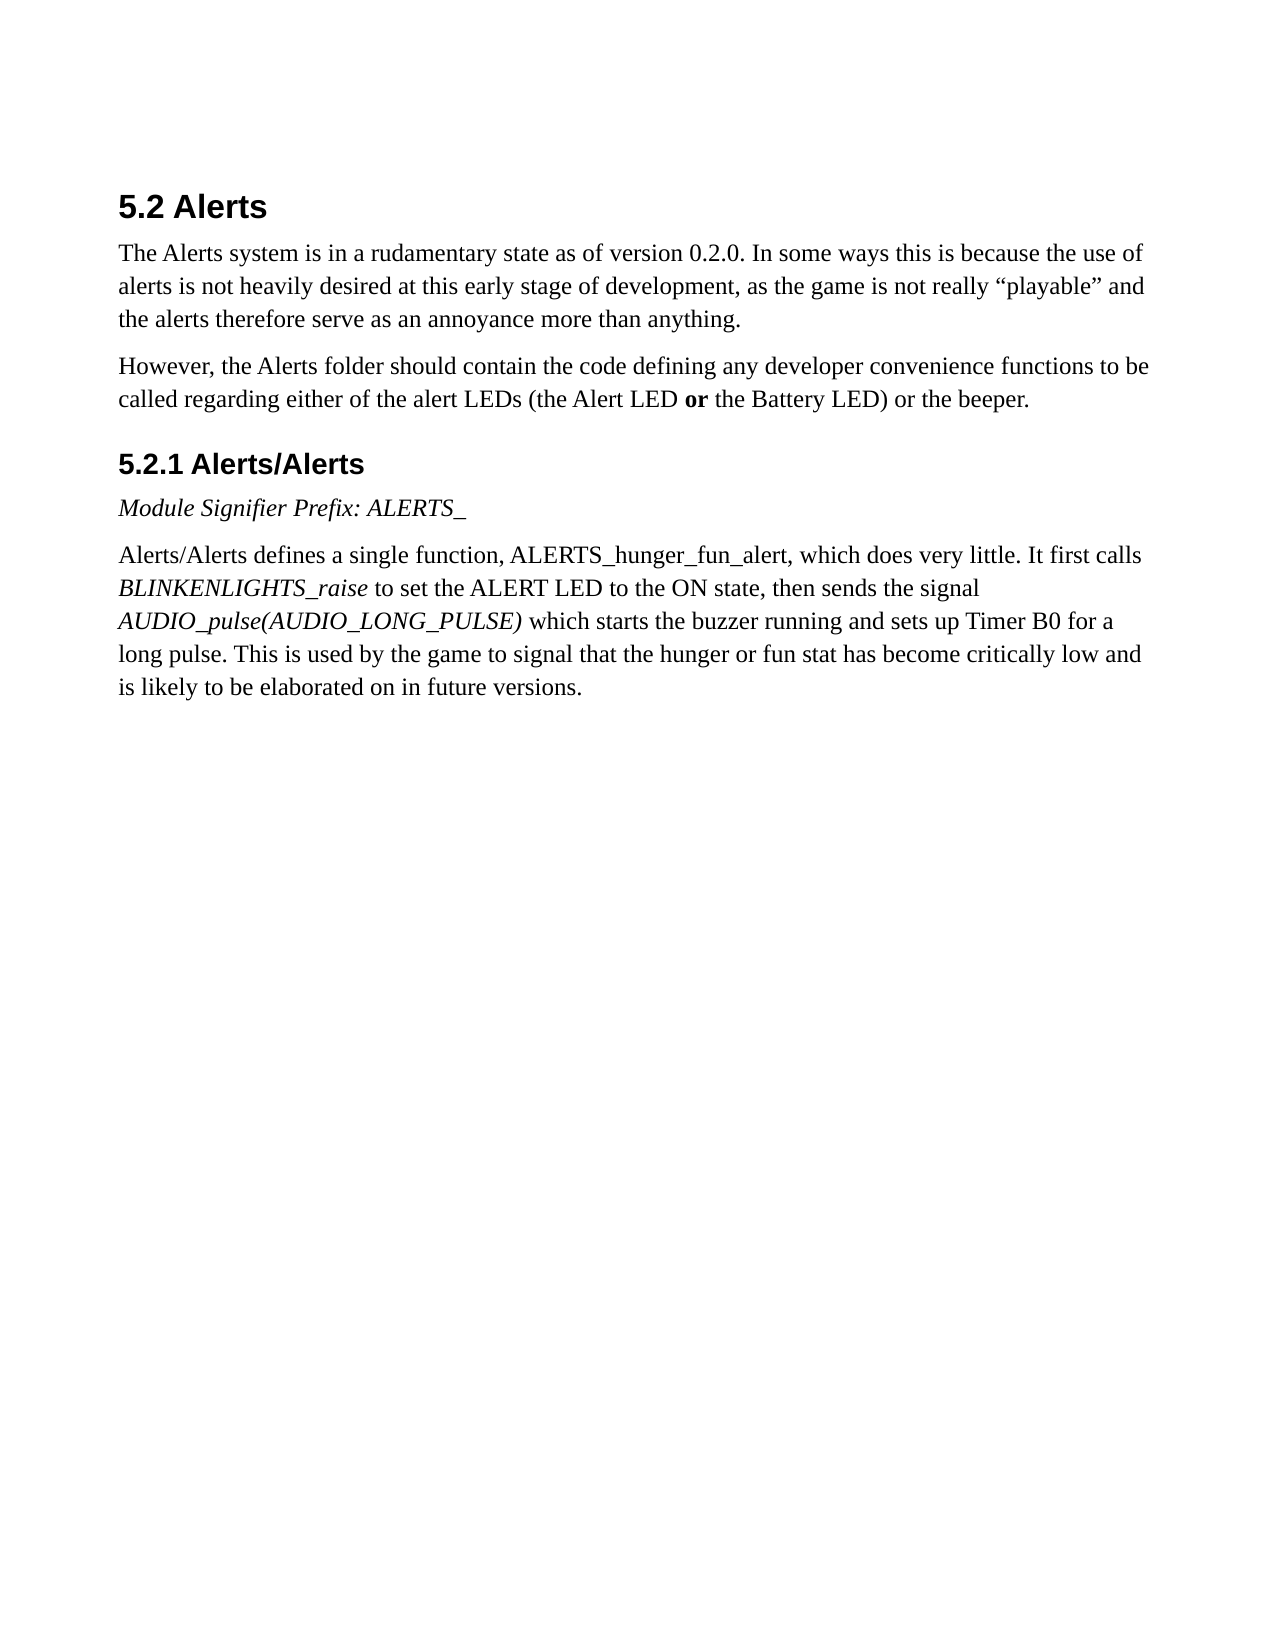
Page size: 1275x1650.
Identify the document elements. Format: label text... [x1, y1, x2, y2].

subtitle 5.2.1 Alerts/Alerts [118, 447, 1157, 480]
text Module Signifier Prefix: ALERTS_ [118, 493, 1157, 522]
text However, the Alerts folder should contain the code defining any developer convenience functions to be called regarding either of the alert LEDs (the Alert LED or the Battery LED) or the beeper. [118, 351, 1157, 413]
text Alerts/Alerts defines a single function, ALERTS_hunger_fun_alert, which does very little. It first calls BLINKENLIGHTS_raise to set the ALERT LED to the ON state, then sends the signal AUDIO_pulse(AUDIO_LONG_PULSE) which starts the buzzer running and sets up Timer B0 for a long pulse. This is used by the game to signal that the hunger or fun stat has become critically low and is likely to be elaborated on in future versions. [118, 540, 1157, 701]
subtitle 5.2 Alerts [118, 187, 1157, 225]
text The Alerts system is in a rudamentary state as of version 0.2.0. In some ways this is because the use of alerts is not heavily desired at this early stage of development, as the game is not really “playable” and the alerts therefore serve as an annoyance more than anything. [118, 238, 1157, 332]
